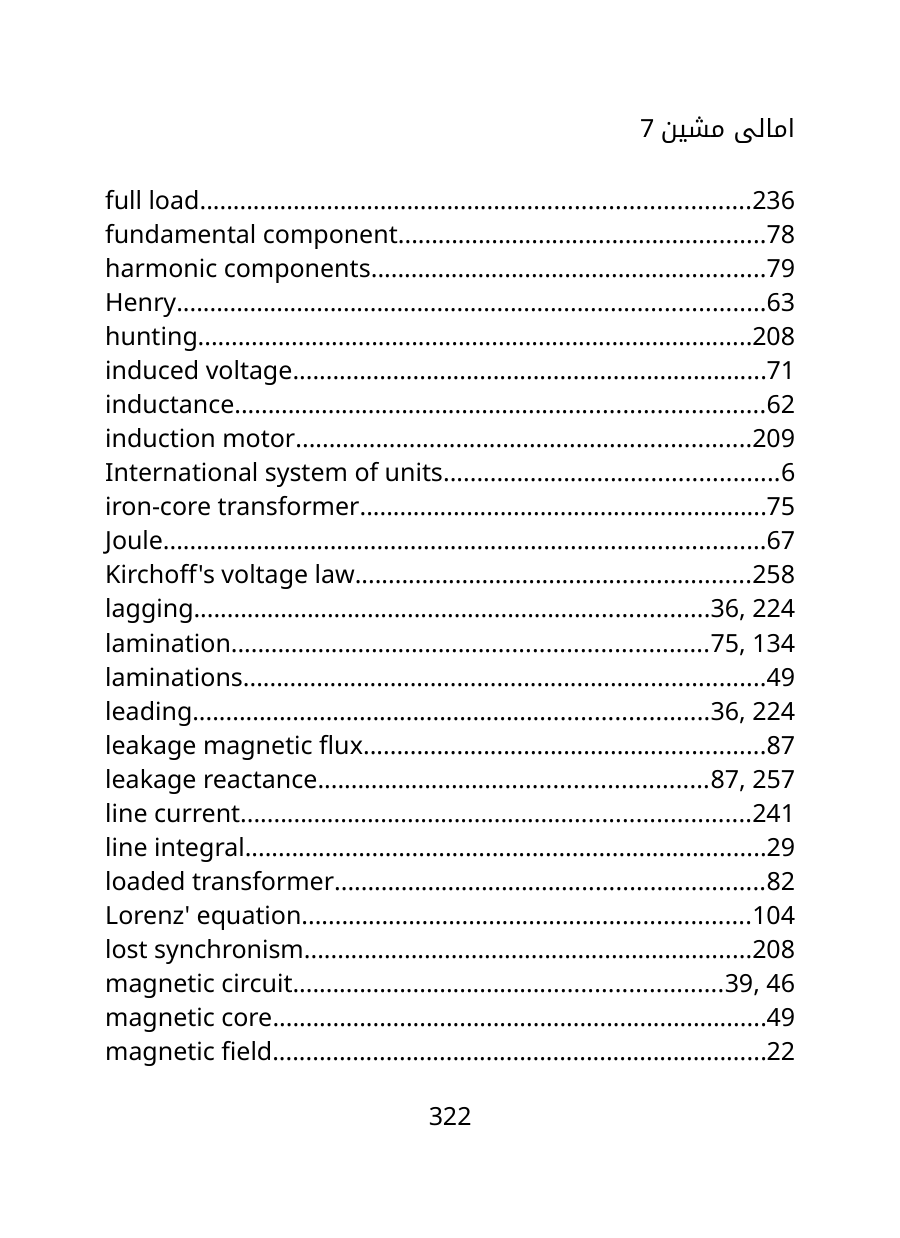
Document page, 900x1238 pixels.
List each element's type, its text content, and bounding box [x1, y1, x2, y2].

text lagging 36, 224 [105, 591, 795, 625]
text hunting 208 [105, 319, 795, 353]
text iron-core transformer 75 [105, 489, 795, 523]
text fundamental component 78 [105, 216, 795, 251]
text leading 36, 224 [105, 693, 795, 727]
text Joule 67 [105, 523, 795, 557]
text leakage reactance 87, 257 [105, 761, 795, 796]
text full load 236 [105, 182, 795, 216]
text lost synchronism 208 [105, 932, 795, 966]
text lamination 75, 134 [105, 625, 795, 659]
text laminations 49 [105, 659, 795, 693]
text line current 241 [105, 796, 795, 829]
text induced voltage 71 [105, 353, 795, 387]
text magnetic core 49 [105, 1000, 795, 1034]
text harmonic components 79 [105, 251, 795, 284]
text magnetic circuit 39, 46 [105, 966, 795, 1000]
text Kirchoff's voltage law 258 [105, 557, 795, 591]
text Henry 63 [105, 284, 795, 319]
text leakage magnetic flux 87 [105, 727, 795, 761]
text induction motor 209 [105, 421, 795, 455]
text inductance 62 [105, 387, 795, 421]
text Lorenz' equation 104 [105, 898, 795, 932]
text magnetic field 22 [105, 1034, 795, 1068]
text loaded transformer 82 [105, 864, 795, 898]
text line integral 29 [105, 829, 795, 864]
text International system of units 6 [105, 455, 795, 489]
